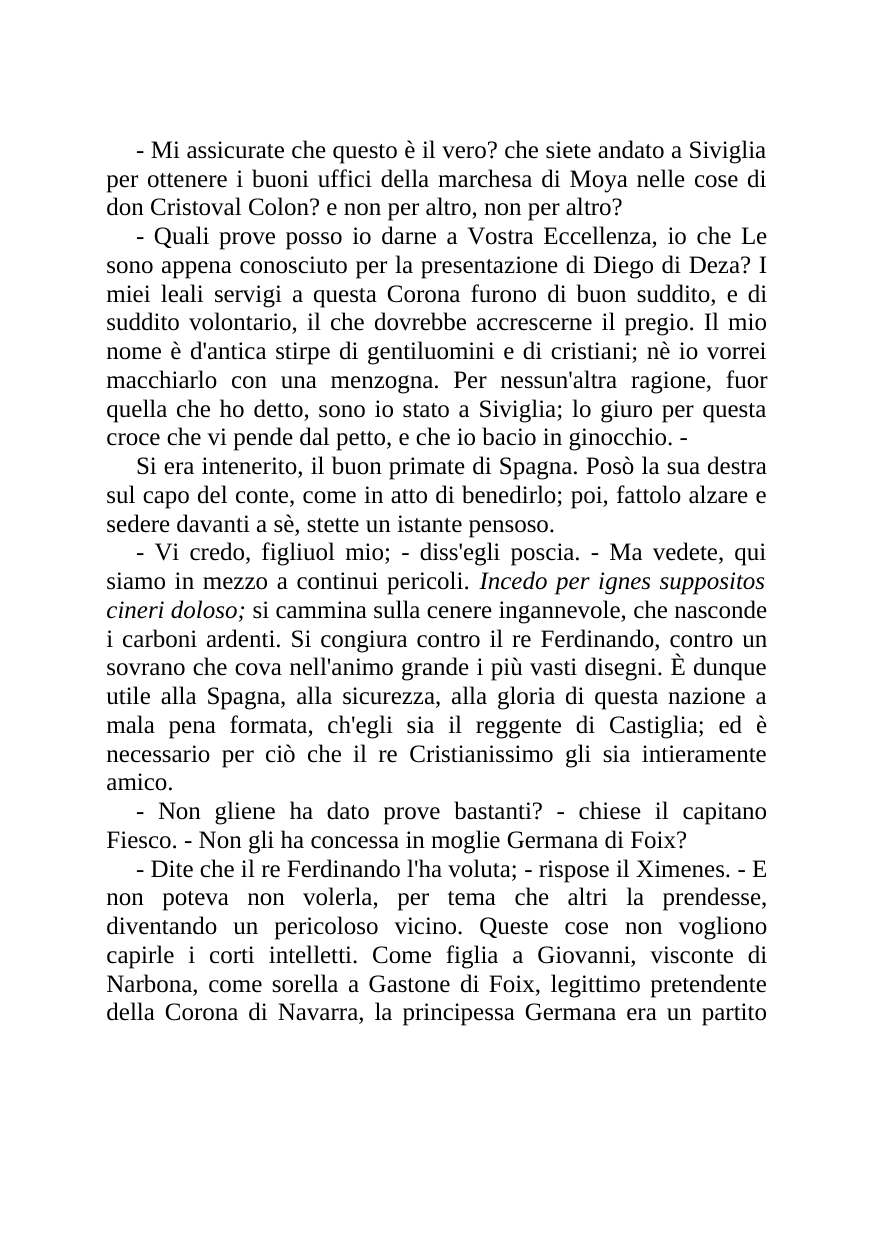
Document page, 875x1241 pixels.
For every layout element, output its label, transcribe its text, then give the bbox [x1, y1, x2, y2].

text - Non gliene ha dato prove bastanti? - chiese il capitano Fiesco. - Non gli ha concessa in moglie Germana di Foix? [106, 796, 768, 854]
text - Mi assicurate che questo è il vero? che siete andato a Siviglia per ottenere i buoni uffici della marchesa di Moya nelle cose di don Cristoval Colon? e non per altro, non per altro? [106, 135, 768, 221]
text Si era intenerito, il buon primate di Spagna. Posò la sua destra sul capo del conte, come in atto di benedirlo; poi, fattolo alzare e sedere davanti a sè, stette un istante pensoso. [106, 451, 768, 537]
text - Vi credo, figliuol mio; - diss'egli poscia. - Ma vedete, qui siamo in mezzo a continui pericoli. Incedo per ignes suppositos cineri doloso; si cammina sulla cenere ingannevole, che nasconde i carboni ardenti. Si congiura contro il re Ferdinando, contro un sovrano che cova nell'animo grande i più vasti disegni. È dunque utile alla Spagna, alla sicurezza, alla gloria di questa nazione a mala pena formata, ch'egli sia il reggente di Castiglia; ed è necessario per ciò che il re Cristianissimo gli sia intieramente amico. [106, 537, 768, 796]
text - Dite che il re Ferdinando l'ha voluta; - rispose il Ximenes. - E non poteva non volerla, per tema che altri la prendesse, diventando un pericoloso vicino. Queste cose non vogliono capirle i corti intelletti. Come figlia a Giovanni, visconte di Narbona, come sorella a Gastone di Foix, legittimo pretendente della Corona di Navarra, la principessa Germana era un partito [106, 854, 768, 1026]
text - Quali prove posso io darne a Vostra Eccellenza, io che Le sono appena conosciuto per la presentazione di Diego di Deza? I miei leali servigi a questa Corona furono di buon suddito, e di suddito volontario, il che dovrebbe accrescerne il pregio. Il mio nome è d'antica stirpe di gentiluomini e di cristiani; nè io vorrei macchiarlo con una menzogna. Per nessun'altra ragione, fuor quella che ho detto, sono io stato a Siviglia; lo giuro per questa croce che vi pende dal petto, e che io bacio in ginocchio. - [106, 221, 768, 451]
